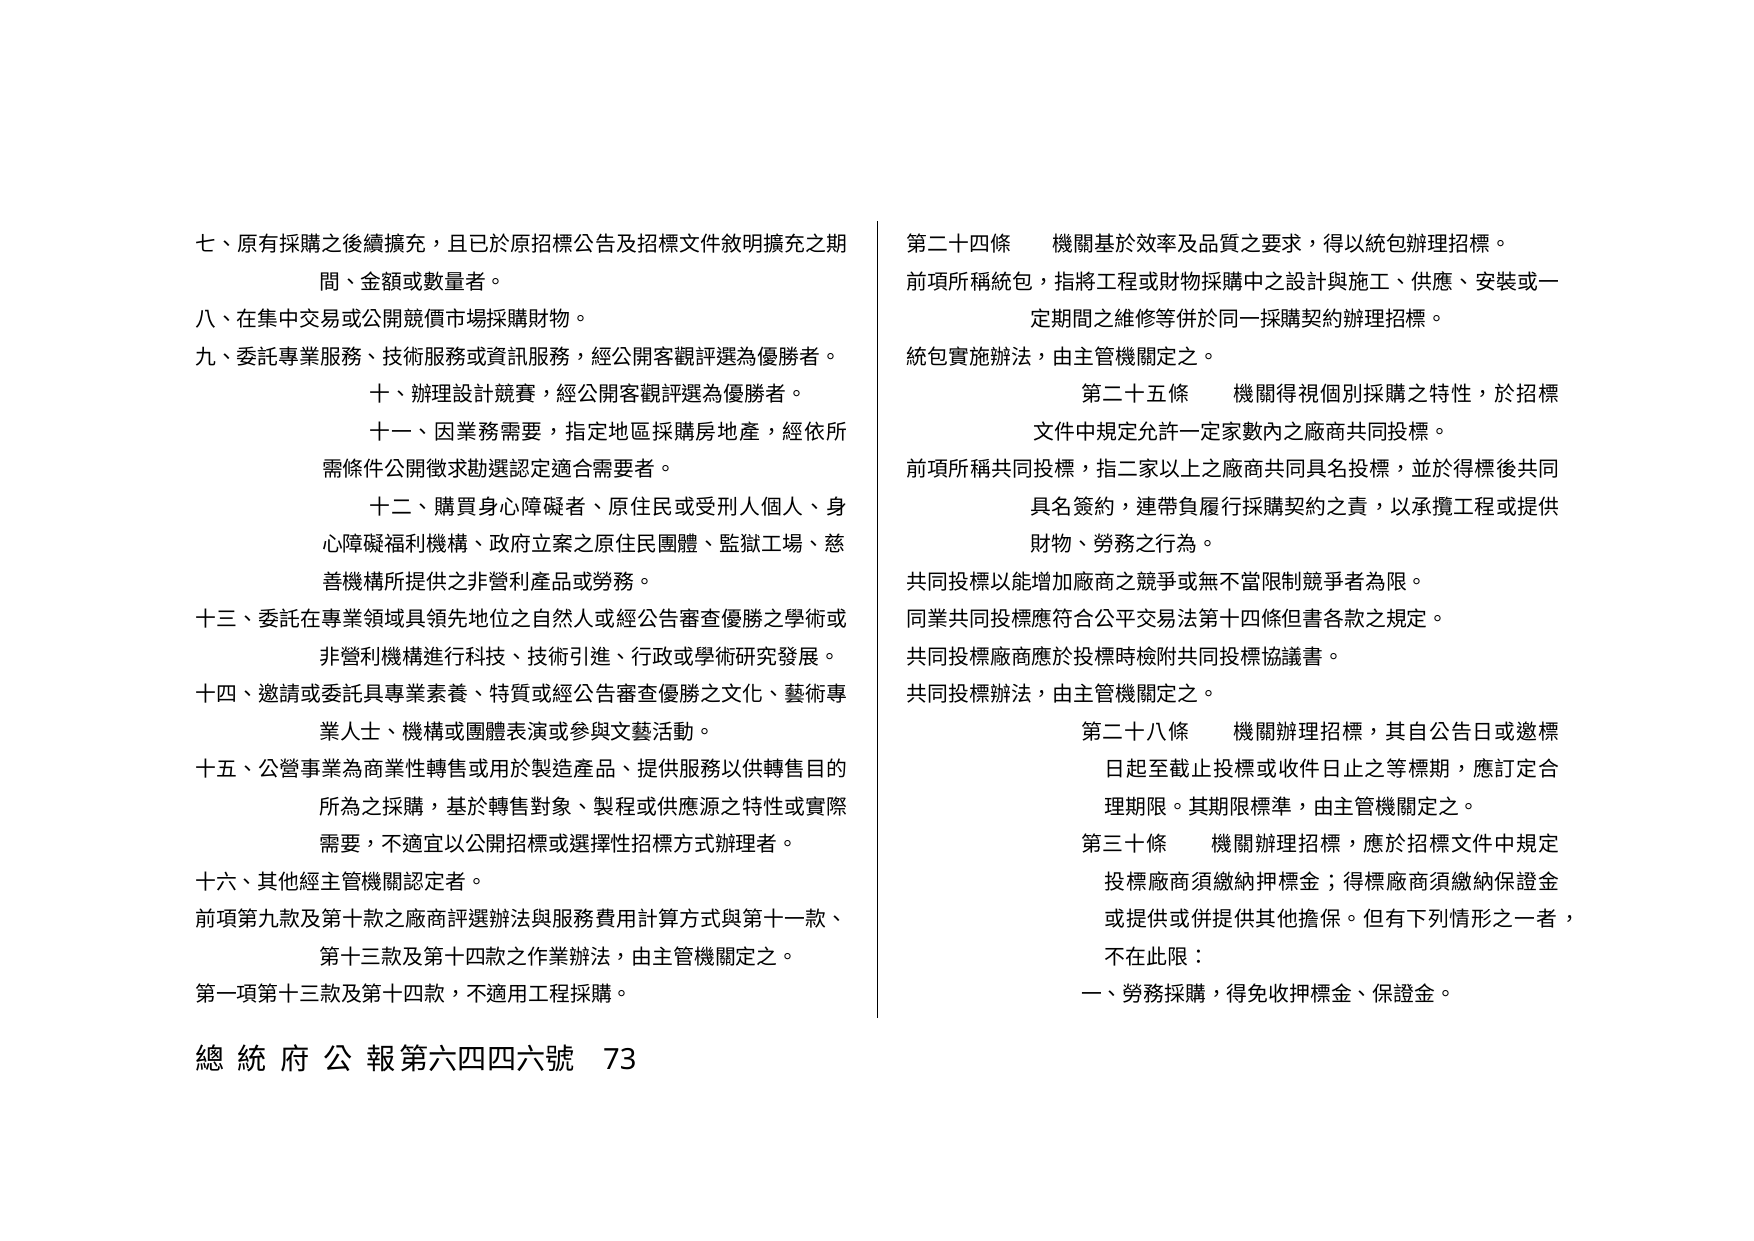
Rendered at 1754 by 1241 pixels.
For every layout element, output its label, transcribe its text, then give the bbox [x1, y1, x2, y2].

text 共同投標以能增加廠商之競爭或無不當限制競爭者為限。 [907, 559, 1559, 597]
text 十五、公營事業為商業性轉售或用於製造產品、提供服務以供轉售目的所為之採購，基於轉售對象、製程或供應源之特性或實際需要，不適宜以公開招標或選擇性招標方式辦理者。 [195, 747, 847, 859]
text 第二十四條 機關基於效率及品質之要求，得以統包辦理招標。 [907, 222, 1559, 259]
text 第二十五條 機關得視個別採購之特性，於招標文件中規定允許一定家數內之廠商共同投標。 [1033, 372, 1559, 447]
text 前項所稱統包，指將工程或財物採購中之設計與施工、供應、安裝或一定期間之維修等併於同一採購契約辦理招標。 [907, 259, 1559, 334]
text 第一項第十三款及第十四款，不適用工程採購。 [195, 972, 847, 1009]
text 一、勞務採購，得免收押標金、保證金。 [1081, 972, 1559, 1009]
text 十三、委託在專業領域具領先地位之自然人或經公告審查優勝之學術或非營利機構進行科技、技術引進、行政或學術研究發展。 [195, 597, 847, 672]
text 共同投標辦法，由主管機關定之。 [907, 672, 1559, 709]
text 十、辦理設計競賽，經公開客觀評選為優勝者。 [322, 372, 847, 409]
text 八、在集中交易或公開競價市場採購財物。 [195, 297, 847, 334]
text 十二、購買身心障礙者、原住民或受刑人個人、身心障礙福利機構、政府立案之原住民團體、監獄工場、慈善機構所提供之非營利產品或勞務。 [322, 484, 847, 597]
text 十六、其他經主管機關認定者。 [195, 859, 847, 897]
text 共同投標廠商應於投標時檢附共同投標協議書。 [907, 634, 1559, 672]
text 七、原有採購之後續擴充，且已於原招標公告及招標文件敘明擴充之期間、金額或數量者。 [195, 222, 847, 297]
text 第三十條 機關辦理招標，應於招標文件中規定投標廠商須繳納押標金；得標廠商須繳納保證金或提供或併提供其他擔保。但有下列情形之一者，不在此限： [1081, 822, 1559, 972]
text 同業共同投標應符合公平交易法第十四條但書各款之規定。 [907, 597, 1559, 634]
text 十四、邀請或委託具專業素養、特質或經公告審查優勝之文化、藝術專業人士、機構或團體表演或參與文藝活動。 [195, 672, 847, 747]
text 第二十八條 機關辦理招標，其自公告日或邀標日起至截止投標或收件日止之等標期，應訂定合理期限。其期限標準，由主管機關定之。 [1081, 709, 1559, 822]
text 前項所稱共同投標，指二家以上之廠商共同具名投標，並於得標後共同具名簽約，連帶負履行採購契約之責，以承攬工程或提供財物、勞務之行為。 [907, 447, 1559, 559]
text 九、委託專業服務、技術服務或資訊服務，經公開客觀評選為優勝者。 [195, 334, 847, 372]
text 統包實施辦法，由主管機關定之。 [907, 334, 1559, 372]
text 十一、因業務需要，指定地區採購房地產，經依所需條件公開徵求勘選認定適合需要者。 [322, 409, 847, 484]
text 前項第九款及第十款之廠商評選辦法與服務費用計算方式與第十一款、第十三款及第十四款之作業辦法，由主管機關定之。 [195, 897, 847, 972]
